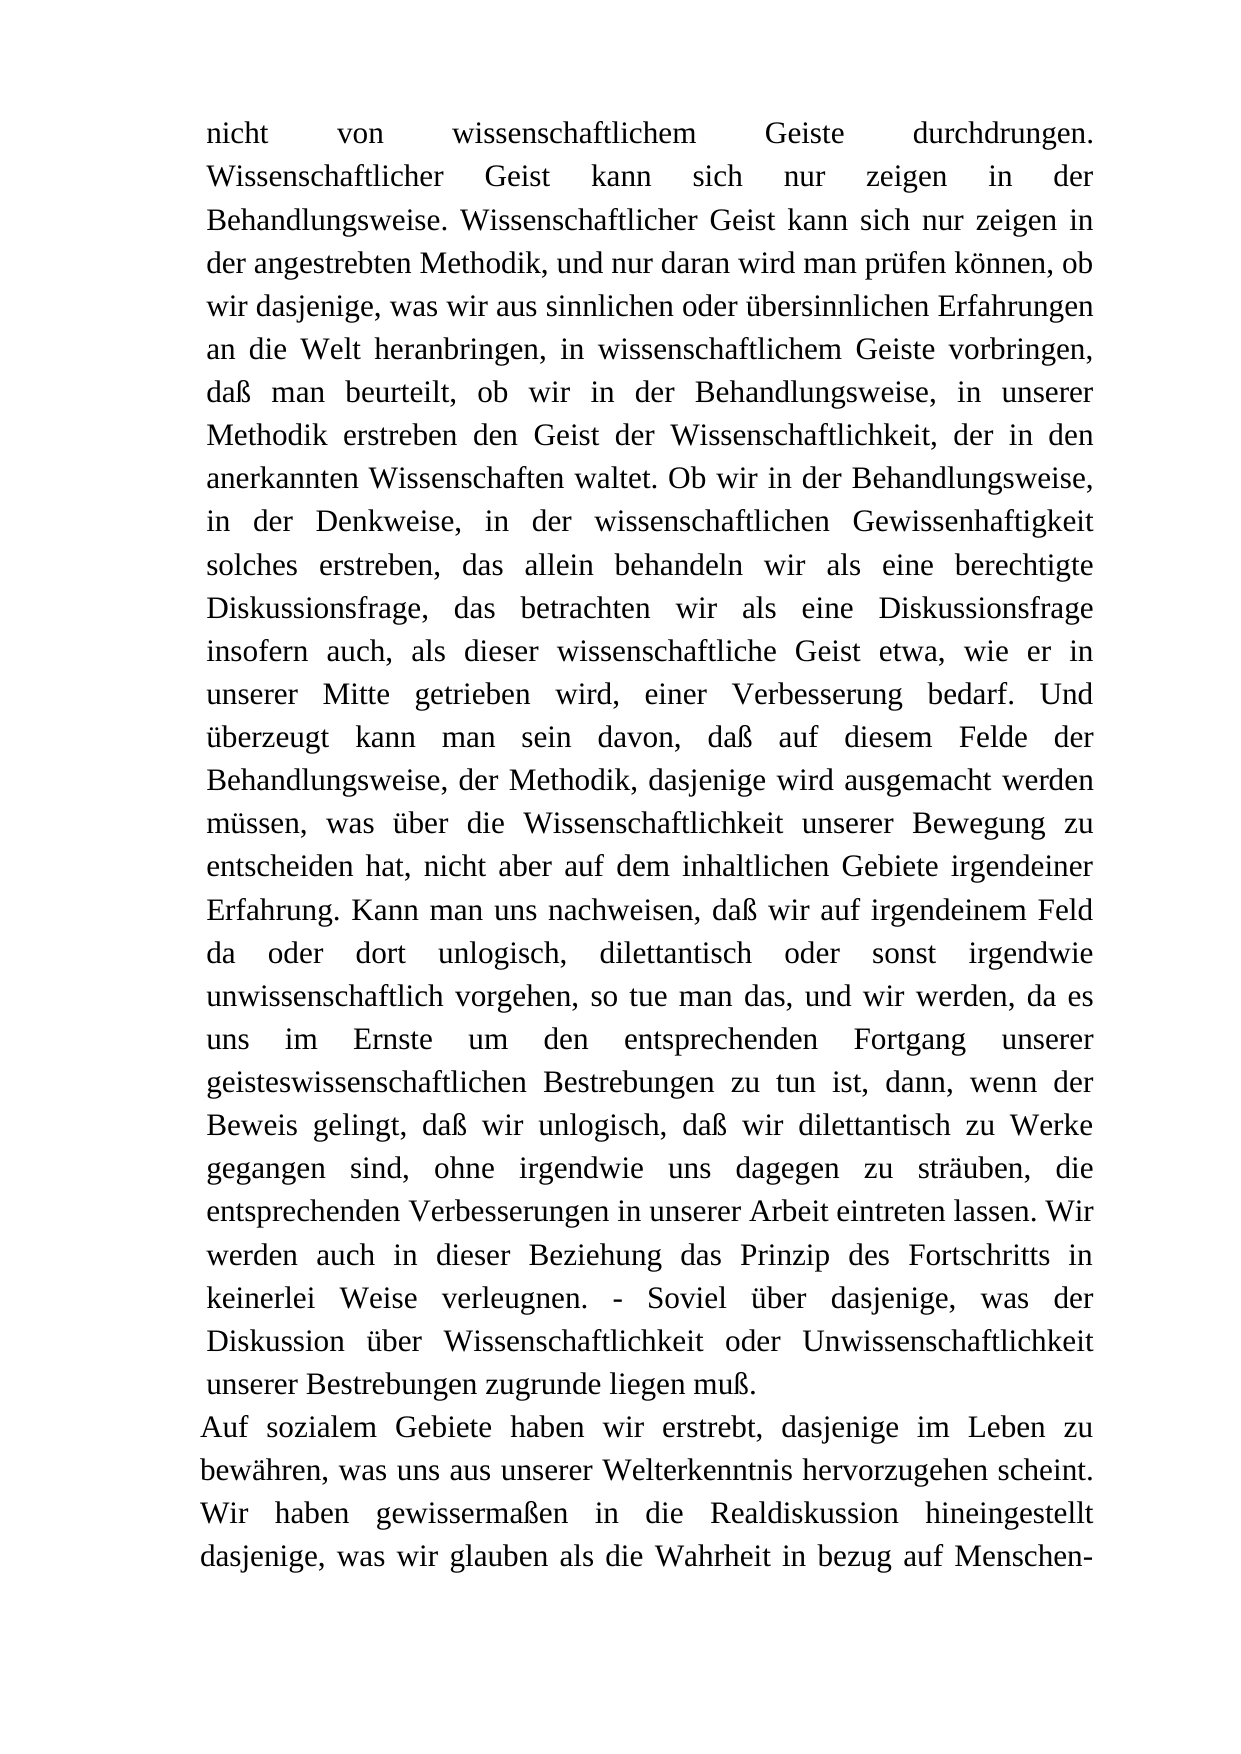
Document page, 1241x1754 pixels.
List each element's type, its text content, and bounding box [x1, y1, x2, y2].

text Auf sozialem Gebiete haben wir erstrebt, dasjenige im Leben zu bewähren, was uns aus unserer Welterkenntnis hervorzugehen scheint. Wir haben gewissermaßen in die Realdiskussion hineingestellt dasjenige, was wir glauben als die Wahrheit in bezug auf Menschen- [200, 1408, 1094, 1574]
text nicht von wissenschaftlichem Geiste durchdrungen. Wissenschaftlicher Geist kann sich nur zeigen in der Behandlungsweise. Wissenschaftlicher Geist kann sich nur zeigen in der angestrebten Methodik, und nur daran wird man prüfen können, ob wir dasjenige, was wir aus sinnlichen oder übersinnlichen Erfahrungen an die Welt heranbringen, in wissenschaftlichem Geiste vorbringen, daß man beurteilt, ob wir in der Behandlungsweise, in unserer Methodik erstreben den Geist der Wissenschaftlichkeit, der in den anerkannten Wissenschaften waltet. Ob wir in der Behandlungsweise, in der Denkweise, in der wissenschaftlichen Gewissenhaftigkeit solches erstreben, das allein behandeln wir als eine berechtigte Diskussionsfrage, das betrachten wir als eine Diskussionsfrage insofern auch, als dieser wissenschaftliche Geist etwa, wie er in unserer Mitte getrieben wird, einer Verbesserung bedarf. Und überzeugt kann man sein davon, daß auf diesem Felde der Behandlungsweise, der Methodik, dasjenige wird ausgemacht werden müssen, was über die Wissenschaftlichkeit unserer Bewegung zu entscheiden hat, nicht aber auf dem inhaltlichen Gebiete irgendeiner Erfahrung. Kann man uns nachweisen, daß wir auf irgendeinem Feld da oder dort unlogisch, dilettantisch oder sonst irgendwie unwissenschaftlich vorgehen, so tue man das, und wir werden, da es uns im Ernste um den entsprechenden Fortgang unserer geisteswissenschaftlichen Bestrebungen zu tun ist, dann, wenn der Beweis gelingt, daß wir unlogisch, daß wir dilettantisch zu Werke gegangen sind, ohne irgendwie uns dagegen zu sträuben, die entsprechenden Verbesserungen in unserer Arbeit eintreten lassen. Wir werden auch in dieser Beziehung das Prinzip des Fortschritts in keinerlei Weise verleugnen. - Soviel über dasjenige, was der Diskussion über Wissenschaftlichkeit oder Unwissenschaftlichkeit unserer Bestrebungen zugrunde liegen muß. [206, 114, 1094, 1401]
